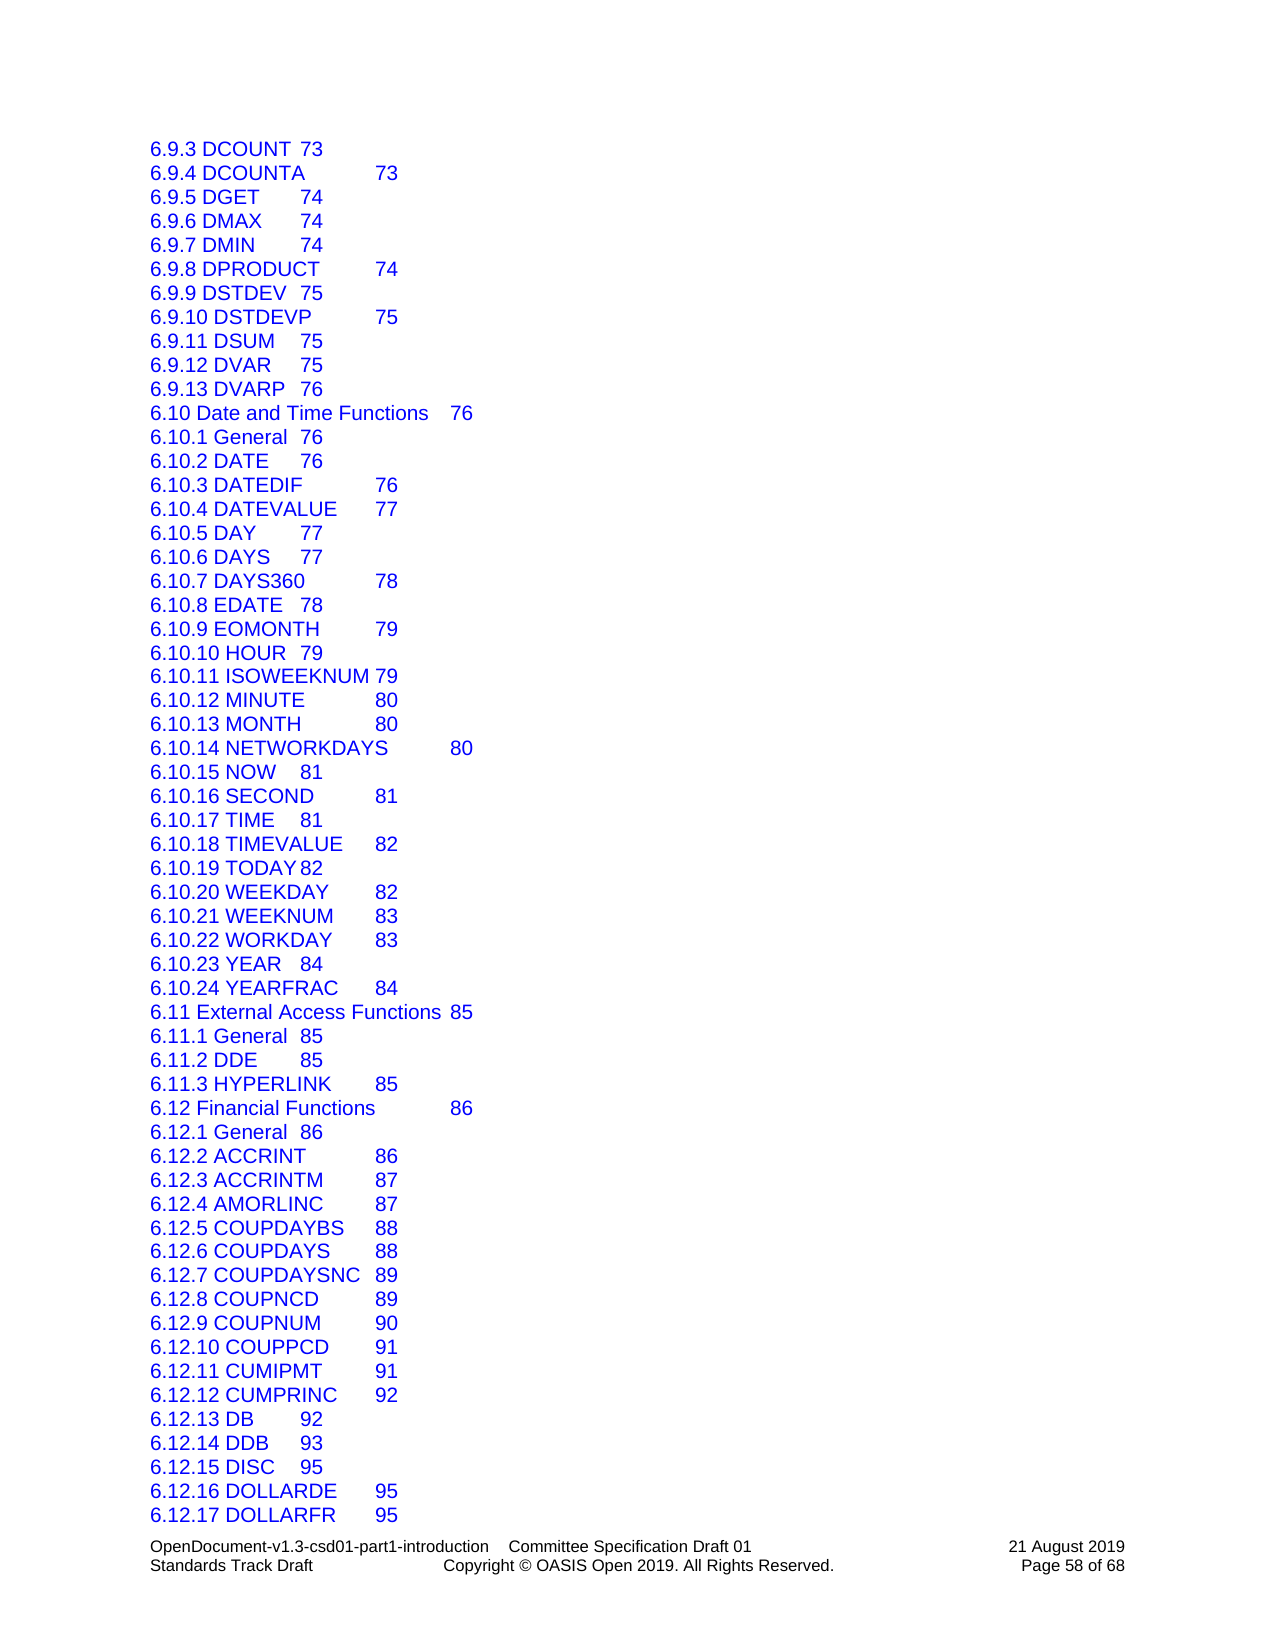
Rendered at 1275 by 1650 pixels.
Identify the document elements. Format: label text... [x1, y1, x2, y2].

text 6.10.6 DAYS 77 [150, 544, 1125, 568]
text 6.12.12 CUMPRINC 92 [150, 1383, 1125, 1407]
text 6.10.19 TODAY 82 [150, 856, 1125, 880]
text 6.12.5 COUPDAYBS 88 [150, 1215, 1125, 1239]
text 6.10.7 DAYS360 78 [150, 568, 1125, 592]
text 6.12.1 General 86 [150, 1119, 1125, 1143]
text 6.10.20 WEEKDAY 82 [150, 880, 1125, 904]
text 6.9.7 DMIN 74 [150, 233, 1125, 257]
text 6.12.2 ACCRINT 86 [150, 1143, 1125, 1167]
text 6.12.16 DOLLARDE 95 [150, 1479, 1125, 1503]
text 6.10.16 SECOND 81 [150, 784, 1125, 808]
text 6.10.12 MINUTE 80 [150, 688, 1125, 712]
text 6.10.15 NOW 81 [150, 760, 1125, 784]
text 6.9.9 DSTDEV 75 [150, 281, 1125, 305]
text 6.10.14 NETWORKDAYS 80 [150, 736, 1125, 760]
text 6.12.15 DISC 95 [150, 1455, 1125, 1479]
text 6.10.11 ISOWEEKNUM 79 [150, 664, 1125, 688]
text 6.10.10 HOUR 79 [150, 640, 1125, 664]
text 6.9.8 DPRODUCT 74 [150, 257, 1125, 281]
text 6.10.2 DATE 76 [150, 449, 1125, 473]
text 6.12.9 COUPNUM 90 [150, 1311, 1125, 1335]
text 6.12.8 COUPNCD 89 [150, 1287, 1125, 1311]
text 6.10.13 MONTH 80 [150, 712, 1125, 736]
text 6.12.6 COUPDAYS 88 [150, 1239, 1125, 1263]
text 6.10.18 TIMEVALUE 82 [150, 832, 1125, 856]
text 6.11.3 HYPERLINK 85 [150, 1072, 1125, 1096]
text 6.12 Financial Functions 86 [150, 1096, 1125, 1119]
text 6.10.22 WORKDAY 83 [150, 928, 1125, 952]
text 6.10.21 WEEKNUM 83 [150, 904, 1125, 928]
text 6.10.4 DATEVALUE 77 [150, 497, 1125, 521]
text 6.10.1 General 76 [150, 425, 1125, 449]
text 6.12.17 DOLLARFR 95 [150, 1503, 1125, 1527]
text 6.10.9 EOMONTH 79 [150, 616, 1125, 640]
text 6.9.10 DSTDEVP 75 [150, 305, 1125, 329]
text 6.10.8 EDATE 78 [150, 592, 1125, 616]
text 6.12.10 COUPPCD 91 [150, 1335, 1125, 1359]
text 6.12.3 ACCRINTM 87 [150, 1167, 1125, 1191]
text 6.10 Date and Time Functions 76 [150, 401, 1125, 425]
text 6.11.1 General 85 [150, 1024, 1125, 1048]
text 6.10.17 TIME 81 [150, 808, 1125, 832]
text 6.10.24 YEARFRAC 84 [150, 976, 1125, 1000]
text 6.9.12 DVAR 75 [150, 353, 1125, 377]
text 6.12.14 DDB 93 [150, 1431, 1125, 1455]
text 6.9.3 DCOUNT 73 [150, 137, 1125, 161]
text 6.12.4 AMORLINC 87 [150, 1191, 1125, 1215]
text 6.11.2 DDE 85 [150, 1048, 1125, 1072]
text 6.11 External Access Functions 85 [150, 1000, 1125, 1024]
text 6.9.5 DGET 74 [150, 185, 1125, 209]
text 6.10.3 DATEDIF 76 [150, 473, 1125, 497]
text 6.12.7 COUPDAYSNC 89 [150, 1263, 1125, 1287]
text 6.12.11 CUMIPMT 91 [150, 1359, 1125, 1383]
text 6.10.23 YEAR 84 [150, 952, 1125, 976]
text 6.12.13 DB 92 [150, 1407, 1125, 1431]
text 6.9.6 DMAX 74 [150, 209, 1125, 233]
text 6.9.13 DVARP 76 [150, 377, 1125, 401]
text 6.10.5 DAY 77 [150, 521, 1125, 544]
text 6.9.11 DSUM 75 [150, 329, 1125, 353]
text 6.9.4 DCOUNTA 73 [150, 161, 1125, 185]
